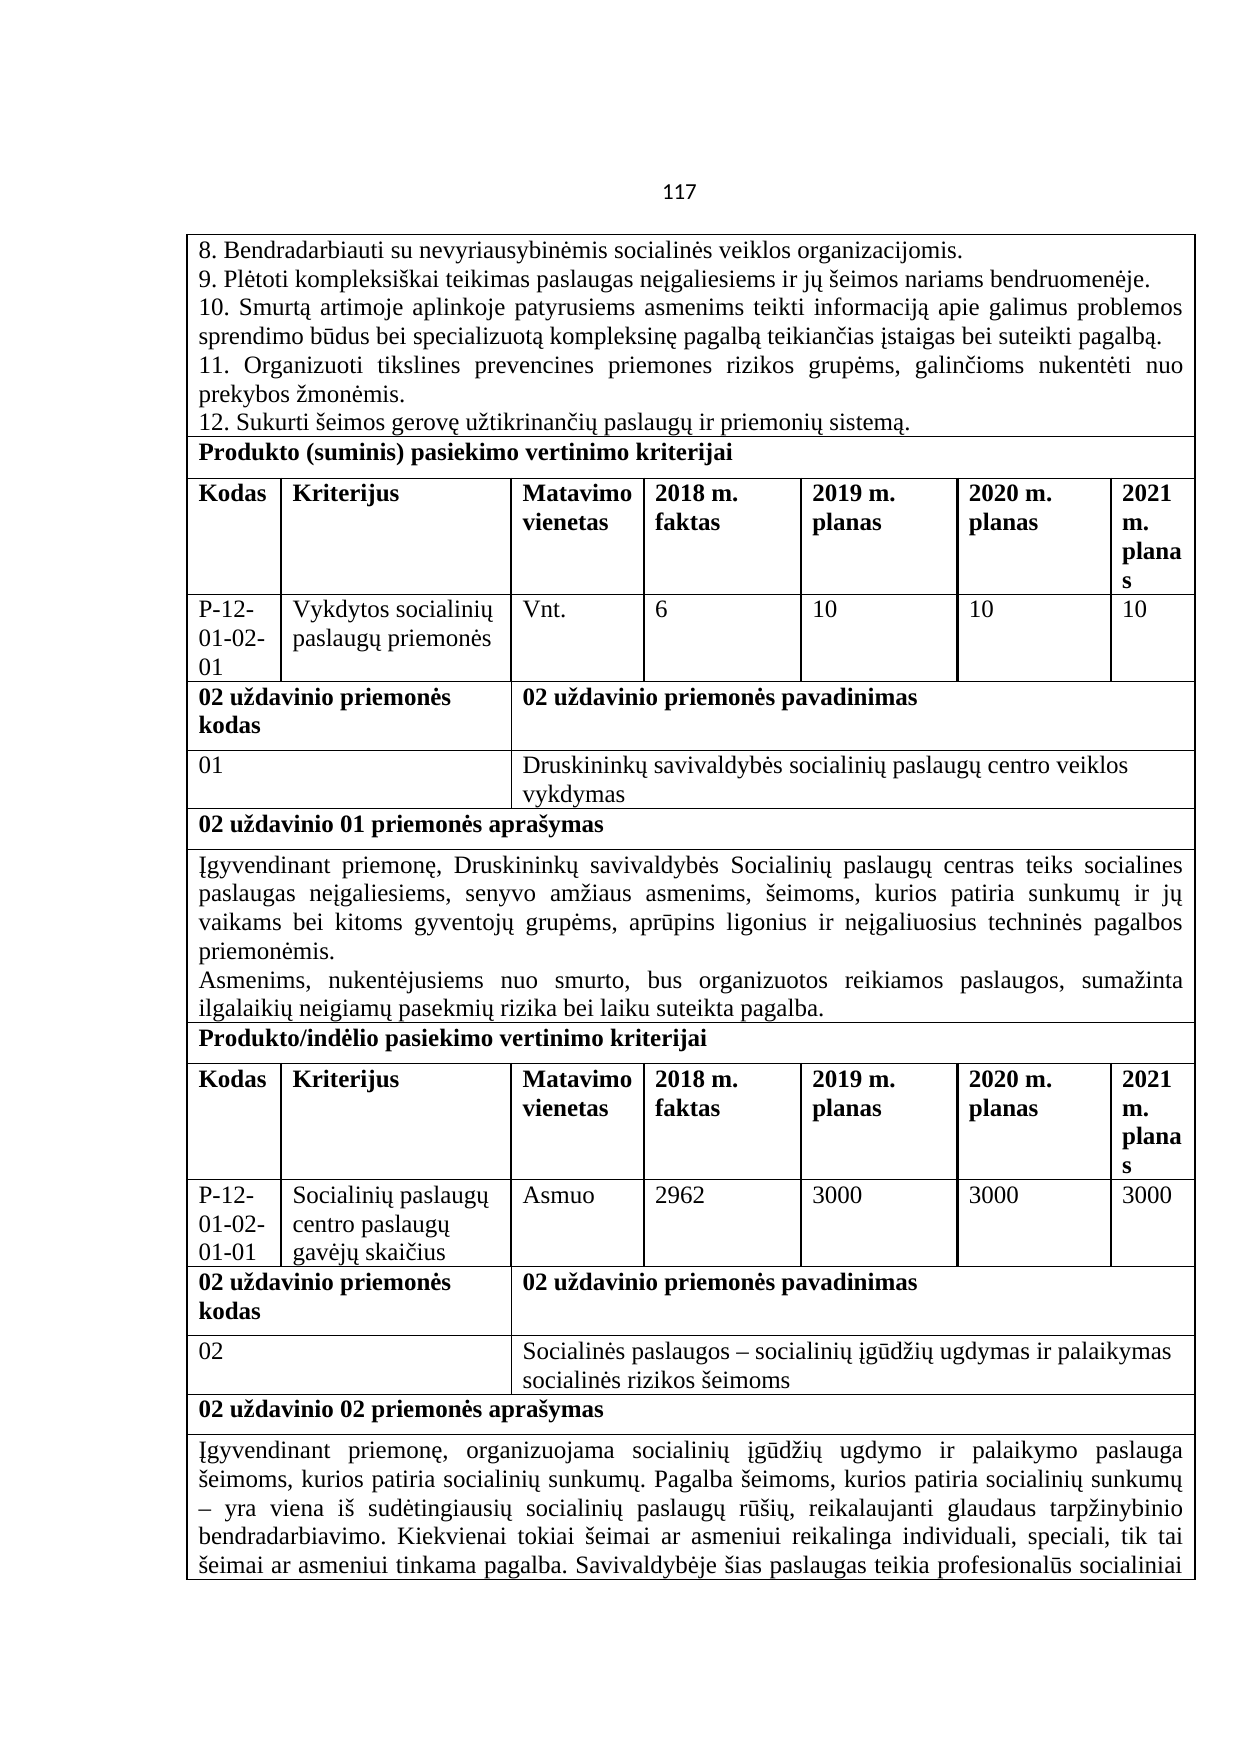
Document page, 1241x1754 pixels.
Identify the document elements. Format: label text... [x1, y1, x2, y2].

table_cell 02 uždavinio priemonės kodas [188, 1267, 511, 1335]
table_cell 10 [959, 595, 1110, 681]
table_cell 02 uždavinio 01 priemonės aprašymas [188, 809, 1194, 849]
table_cell 01 [188, 751, 511, 808]
table_cell Įgyvendinant priemonę, organizuojama socialinių įgūdžių ugdymo ir palaikymo paslauga šeimoms, kurios patiria socialinių sunkumų. Pagalba šeimoms, kurios patiria socialinių sunkumų – yra viena iš sudėtingiausių socialinių paslaugų rūšių, reikalaujanti glaudaus tarpžinybinio bendradarbiavimo. Kiekvienai tokiai šeimai ar asmeniui reikalinga individuali, speciali, tik tai šeimai ar asmeniui tinkama pagalba. Savivaldybėje šias paslaugas teikia profesionalūs socialiniai [188, 1435, 1194, 1579]
table_cell Socialinių paslaugų centro paslaugų gavėjų skaičius [282, 1180, 510, 1266]
table_cell 10 [1112, 595, 1194, 681]
table_cell Vnt. [512, 595, 643, 681]
table_cell P-12-01-02-01-01 [188, 1180, 280, 1266]
table_cell 10 [802, 595, 956, 681]
table_cell 3000 [959, 1180, 1110, 1266]
table_cell 3000 [1112, 1180, 1194, 1266]
table_cell 02 uždavinio priemonės pavadinimas [512, 1267, 1194, 1335]
table_cell Socialinės paslaugos – socialinių įgūdžių ugdymas ir palaikymas socialinės rizikos šeimoms [512, 1336, 1194, 1393]
table_cell 2020 m. planas [959, 1064, 1110, 1179]
table_cell 2018 m. faktas [645, 1064, 800, 1179]
table_cell 3000 [802, 1180, 956, 1266]
table_cell 02 uždavinio 02 priemonės aprašymas [188, 1395, 1194, 1434]
table_cell Produkto (suminis) pasiekimo vertinimo kriterijai [188, 437, 1194, 477]
table_cell 6 [645, 595, 800, 681]
table_cell Matavimo vienetas [512, 1064, 643, 1179]
table_cell 2019 m. planas [802, 1064, 956, 1179]
table_cell 2962 [645, 1180, 800, 1266]
table_cell 02 uždavinio priemonės pavadinimas [512, 682, 1194, 749]
table_cell 2021 m. planas [1112, 1064, 1194, 1179]
table_cell 2021 m. planas [1112, 479, 1194, 593]
table_cell 8. Bendradarbiauti su nevyriausybinėmis socialinės veiklos organizacijomis. 9. Plėtoti kompleksiškai teikimas paslaugas neįgaliesiems ir jų šeimos nariams bendruomenėje. 10. Smurtą artimoje aplinkoje patyrusiems asmenims teikti informaciją apie galimus problemos sprendimo būdus bei specializuotą kompleksinę pagalbą teikiančias įstaigas bei suteikti pagalbą. 11. Organizuoti tikslines prevencines priemones rizikos grupėms, galinčioms nukentėti nuo prekybos žmonėmis. 12. Sukurti šeimos gerovę užtikrinančių paslaugų ir priemonių sistemą. [188, 235, 1194, 436]
table_cell 2020 m. planas [959, 479, 1110, 593]
table_cell 2018 m. faktas [645, 479, 800, 593]
table_cell Druskininkų savivaldybės socialinių paslaugų centro veiklos vykdymas [512, 751, 1194, 808]
table_cell 02 uždavinio priemonės kodas [188, 682, 511, 749]
table_cell Kodas [188, 479, 280, 593]
table_cell Matavimo vienetas [512, 479, 643, 593]
table_cell Kriterijus [282, 1064, 510, 1179]
table_cell Kodas [188, 1064, 280, 1179]
table_cell P-12-01-02-01 [188, 595, 280, 681]
table_cell Asmuo [512, 1180, 643, 1266]
table_cell 2019 m. planas [802, 479, 956, 593]
table_cell Vykdytos socialinių paslaugų priemonės [282, 595, 510, 681]
table_cell Įgyvendinant priemonę, Druskininkų savivaldybės Socialinių paslaugų centras teiks socialines paslaugas neįgaliesiems, senyvo amžiaus asmenims, šeimoms, kurios patiria sunkumų ir jų vaikams bei kitoms gyventojų grupėms, aprūpins ligonius ir neįgaliuosius techninės pagalbos priemonėmis. Asmenims, nukentėjusiems nuo smurto, bus organizuotos reikiamos paslaugos, sumažinta ilgalaikių neigiamų pasekmių rizika bei laiku suteikta pagalba. [188, 850, 1194, 1022]
table_cell 02 [188, 1336, 511, 1393]
table_cell Kriterijus [282, 479, 510, 593]
table_cell Produkto/indėlio pasiekimo vertinimo kriterijai [188, 1023, 1194, 1063]
